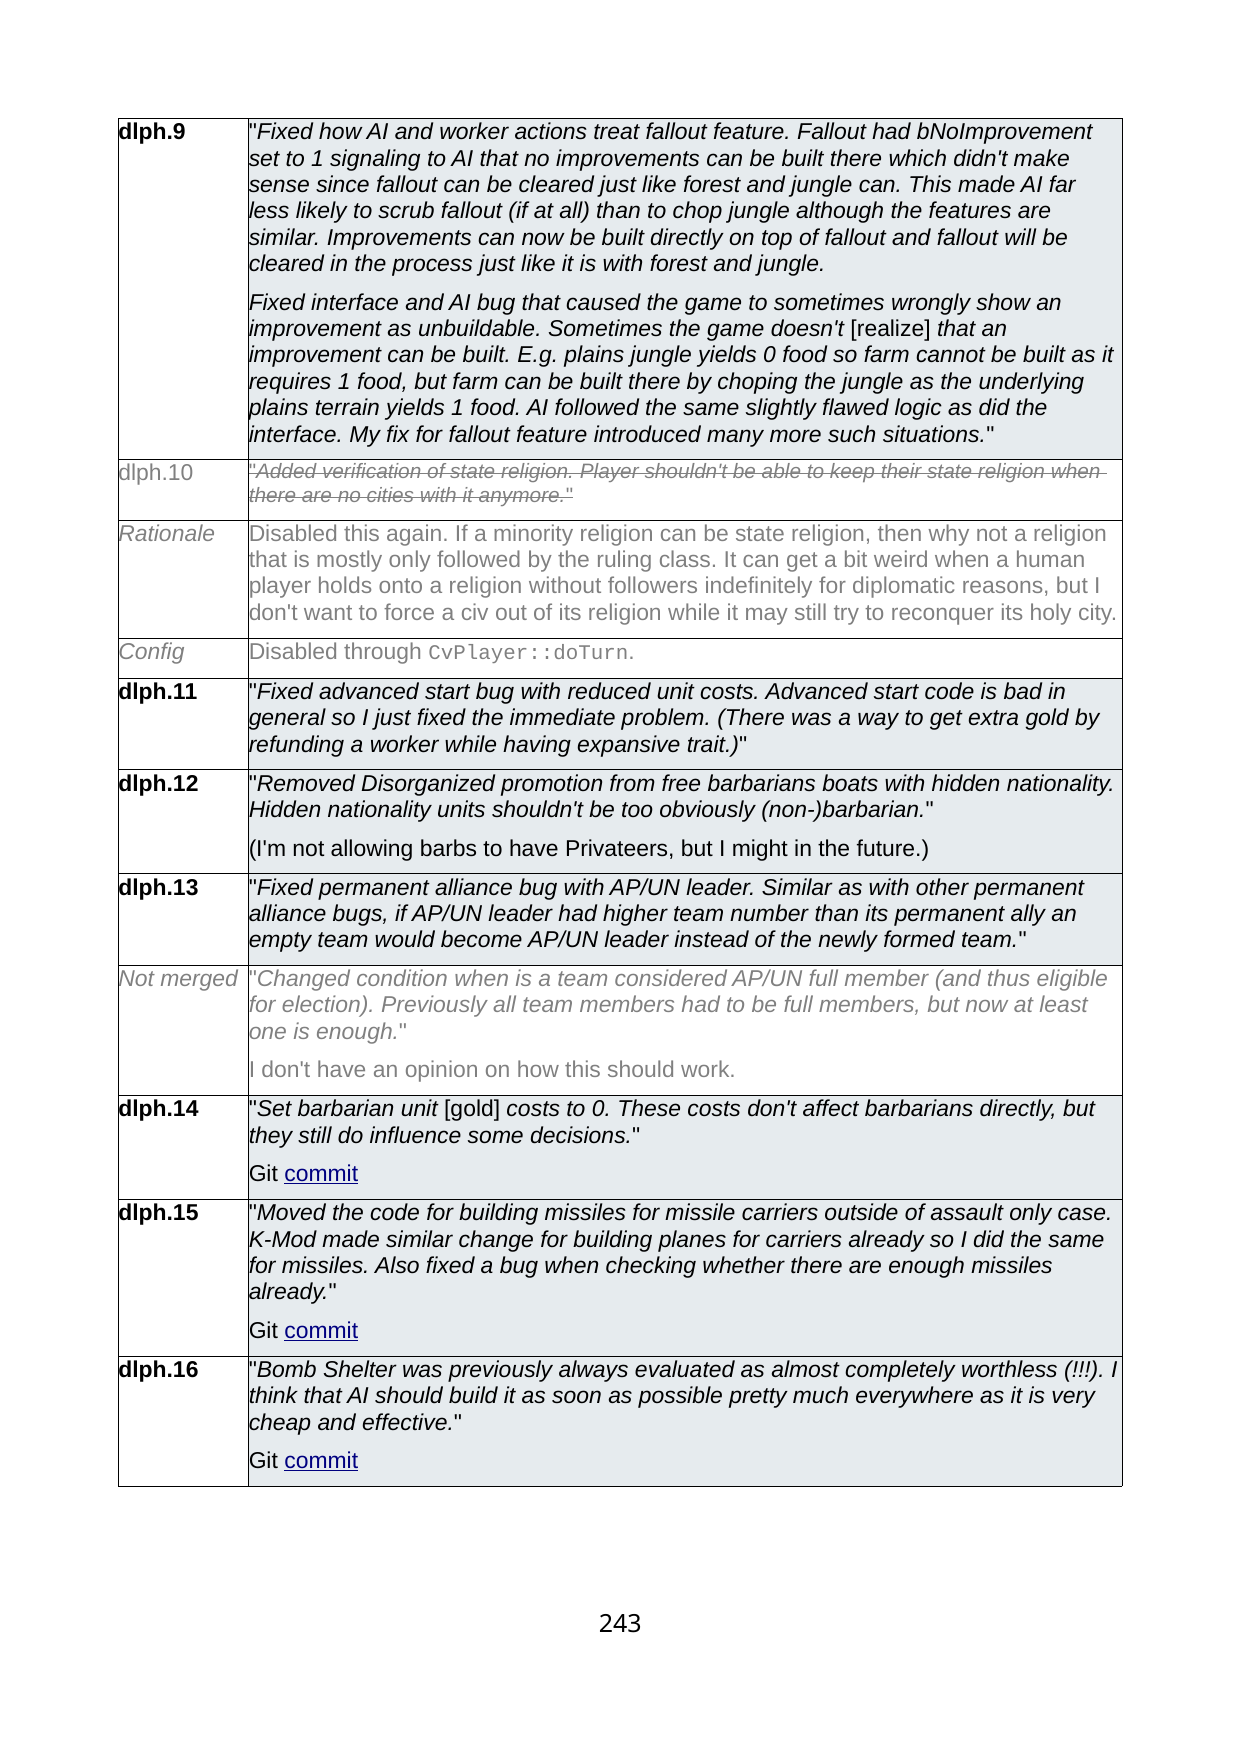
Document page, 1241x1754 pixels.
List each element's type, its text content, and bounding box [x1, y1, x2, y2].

table_cell dlph.16 [119, 1357, 248, 1486]
table_cell Rationale [119, 521, 248, 638]
table_cell "Fixed how AI and worker actions treat fallout feature. Fallout had bNoImprovement set to 1 signaling to AI that no improvements can be built there which didn't make sense since fallout can be cleared just like forest and jungle can. This made AI far less likely to scrub fallout (if at all) than to chop jungle although the features are similar. Improvements can now be built directly on top of fallout and fallout will be cleared in the process just like it is with forest and jungle. Fixed interface and AI bug that caused the game to sometimes wrongly show an improvement as unbuildable. Sometimes the game doesn't [realize] that an improvement can be built. E.g. plains jungle yields 0 food so farm cannot be built as it requires 1 food, but farm can be built there by choping the jungle as the underlying plains terrain yields 1 food. AI followed the same slightly flawed logic as did the interface. My fix for fallout feature introduced many more such situations." [249, 119, 1122, 459]
table_cell "Changed condition when is a team considered AP/UN full member (and thus eligible for election). Previously all team members had to be full members, but now at least one is enough." I don't have an opinion on how this should work. [249, 966, 1122, 1095]
table_cell Not merged [119, 966, 248, 1095]
table_cell "Moved the code for building missiles for missile carriers outside of assault only case. K-Mod made similar change for building planes for carriers already so I did the same for missiles. Also fixed a bug when checking whether there are enough missiles already." Git commit [249, 1200, 1122, 1356]
table_cell "Bomb Shelter was previously always evaluated as almost completely worthless (!!!). I think that AI should build it as soon as possible pretty much everywhere as it is very cheap and effective." Git commit [249, 1357, 1122, 1486]
table_cell "Fixed advanced start bug with reduced unit costs. Advanced start code is bad in general so I just fixed the immediate problem. (There was a way to get extra gold by refunding a worker while having expansive trait.)" [249, 679, 1122, 769]
table_cell Disabled this again. If a minority religion can be state religion, then why not a religion that is mostly only followed by the ruling class. It can get a bit weird when a human player holds onto a religion without followers indefinitely for diplomatic reasons, but I don't want to force a civ out of its religion while it may still try to reconquer its holy city. [249, 521, 1122, 638]
table_cell "Fixed permanent alliance bug with AP/UN leader. Similar as with other permanent alliance bugs, if AP/UN leader had higher team number than its permanent ally an empty team would become AP/UN leader instead of the newly formed team." [249, 874, 1122, 965]
table_cell Config [119, 639, 248, 678]
table_cell dlph.9 [119, 119, 248, 459]
table_cell dlph.10 [119, 460, 248, 520]
table_cell "Added verification of state religion. Player shouldn't be able to keep their state religion when there are no cities with it anymore." [249, 460, 1122, 520]
table_cell dlph.11 [119, 679, 248, 769]
table_cell dlph.14 [119, 1096, 248, 1199]
table_cell Disabled through CvPlayer::doTurn. [249, 639, 1122, 678]
table_cell dlph.12 [119, 770, 248, 873]
table_cell dlph.13 [119, 874, 248, 965]
table_cell "Removed Disorganized promotion from free barbarians boats with hidden nationality. Hidden nationality units shouldn't be too obviously (non-)barbarian." (I'm not allowing barbs to have Privateers, but I might in the future.) [249, 770, 1122, 873]
table_cell dlph.15 [119, 1200, 248, 1356]
table_cell "Set barbarian unit [gold] costs to 0. These costs don't affect barbarians directly, but they still do influence some decisions." Git commit [249, 1096, 1122, 1199]
